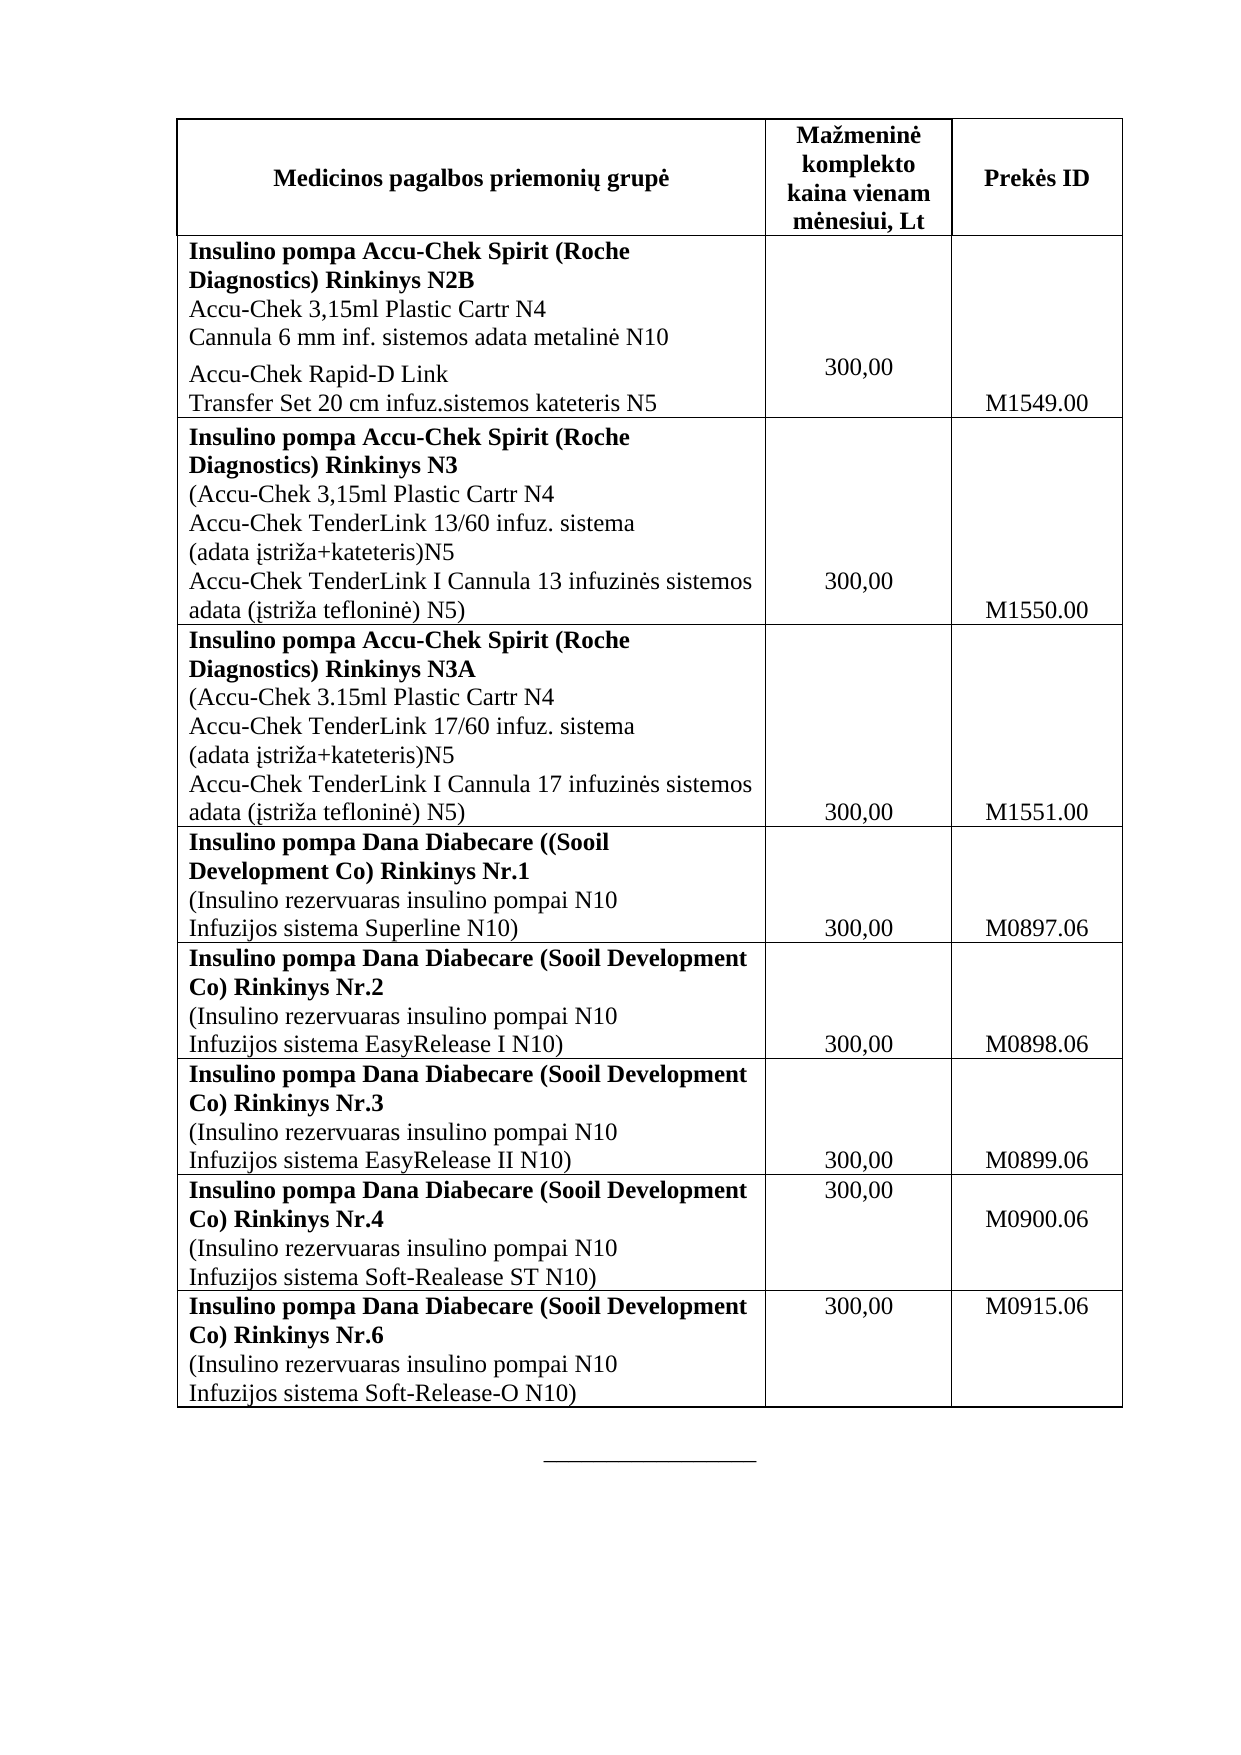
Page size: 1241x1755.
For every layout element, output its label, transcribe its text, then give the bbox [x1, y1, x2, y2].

table_cell M1550.00 [952, 418, 1122, 624]
table_cell M1551.00 [952, 625, 1122, 826]
table_header Medicinos pagalbos priemonių grupė [178, 120, 765, 235]
table_cell [766, 1233, 951, 1290]
table_cell Insulino pompa Dana Diabecare (Sooil Development Co) Rinkinys Nr.2 (Insulino rezervuaras insulino pompai N10 Infuzijos sistema EasyRelease I N10) [178, 943, 765, 1058]
table_cell M0900.06 [952, 1175, 1122, 1233]
text _________________ [177, 1436, 1122, 1465]
table_cell Insulino pompa Accu-Chek Spirit (Roche Diagnostics) Rinkinys N3 (Accu-Chek 3,15ml Plastic Cartr N4 Accu-Chek TenderLink 13/60 infuz. sistema (adata įstriža+kateteris)N5 [178, 418, 765, 565]
table_cell Accu-Chek TenderLink I Cannula 13 infuzinės sistemos adata (įstriža tefloninė) N5) [178, 565, 765, 624]
table_cell Insulino pompa Dana Diabecare (Sooil Development Co) Rinkinys Nr.6 (Insulino rezervuaras insulino pompai N10 Infuzijos sistema Soft-Release-O N10) [178, 1291, 765, 1406]
table_cell M0915.06 [952, 1291, 1122, 1320]
table_cell 300,00 [766, 625, 951, 826]
table_cell M0899.06 [952, 1059, 1122, 1174]
table_cell [952, 1320, 1122, 1406]
table_cell Accu-Chek Rapid-D Link Transfer Set 20 cm infuz.sistemos kateteris N5 [178, 351, 765, 417]
table_cell 300,00 [766, 1175, 951, 1233]
table_header Mažmeninė komplekto kaina vienam mėnesiui, Lt [766, 120, 951, 235]
table_cell 300,00 [766, 1291, 951, 1320]
table_cell [766, 236, 951, 351]
table_cell 300,00 [766, 827, 951, 942]
table_cell Insulino pompa Dana Diabecare (Sooil Development Co) Rinkinys Nr.4 [178, 1175, 765, 1233]
table_cell M1549.00 [952, 236, 1122, 417]
table_cell Insulino pompa Dana Diabecare (Sooil Development Co) Rinkinys Nr.3 (Insulino rezervuaras insulino pompai N10 Infuzijos sistema EasyRelease II N10) [178, 1059, 765, 1174]
table_cell M0897.06 [952, 827, 1122, 942]
table_cell Insulino pompa Accu-Chek Spirit (Roche Diagnostics) Rinkinys N3A (Accu-Chek 3.15ml Plastic Cartr N4 Accu-Chek TenderLink 17/60 infuz. sistema (adata įstriža+kateteris)N5 Accu-Chek TenderLink I Cannula 17 infuzinės sistemos adata (įstriža tefloninė) N5) [178, 625, 765, 826]
table_cell [952, 1233, 1122, 1290]
table_cell (Insulino rezervuaras insulino pompai N10 Infuzijos sistema Soft-Realease ST N10) [178, 1233, 765, 1290]
table_header Prekės ID [953, 119, 1122, 235]
table_cell Insulino pompa Dana Diabecare ((Sooil Development Co) Rinkinys Nr.1 (Insulino rezervuaras insulino pompai N10 Infuzijos sistema Superline N10) [178, 827, 765, 942]
table_cell [766, 1320, 951, 1406]
table_cell 300,00 [766, 943, 951, 1058]
table_cell 300,00 [766, 1059, 951, 1174]
table_cell [766, 418, 951, 565]
table_cell 300,00 [766, 351, 951, 417]
table_cell Insulino pompa Accu-Chek Spirit (Roche Diagnostics) Rinkinys N2B Accu-Chek 3,15ml Plastic Cartr N4 Cannula 6 mm inf. sistemos adata metalinė N10 [178, 236, 765, 351]
table_cell M0898.06 [952, 943, 1122, 1058]
table_cell 300,00 [766, 565, 951, 624]
